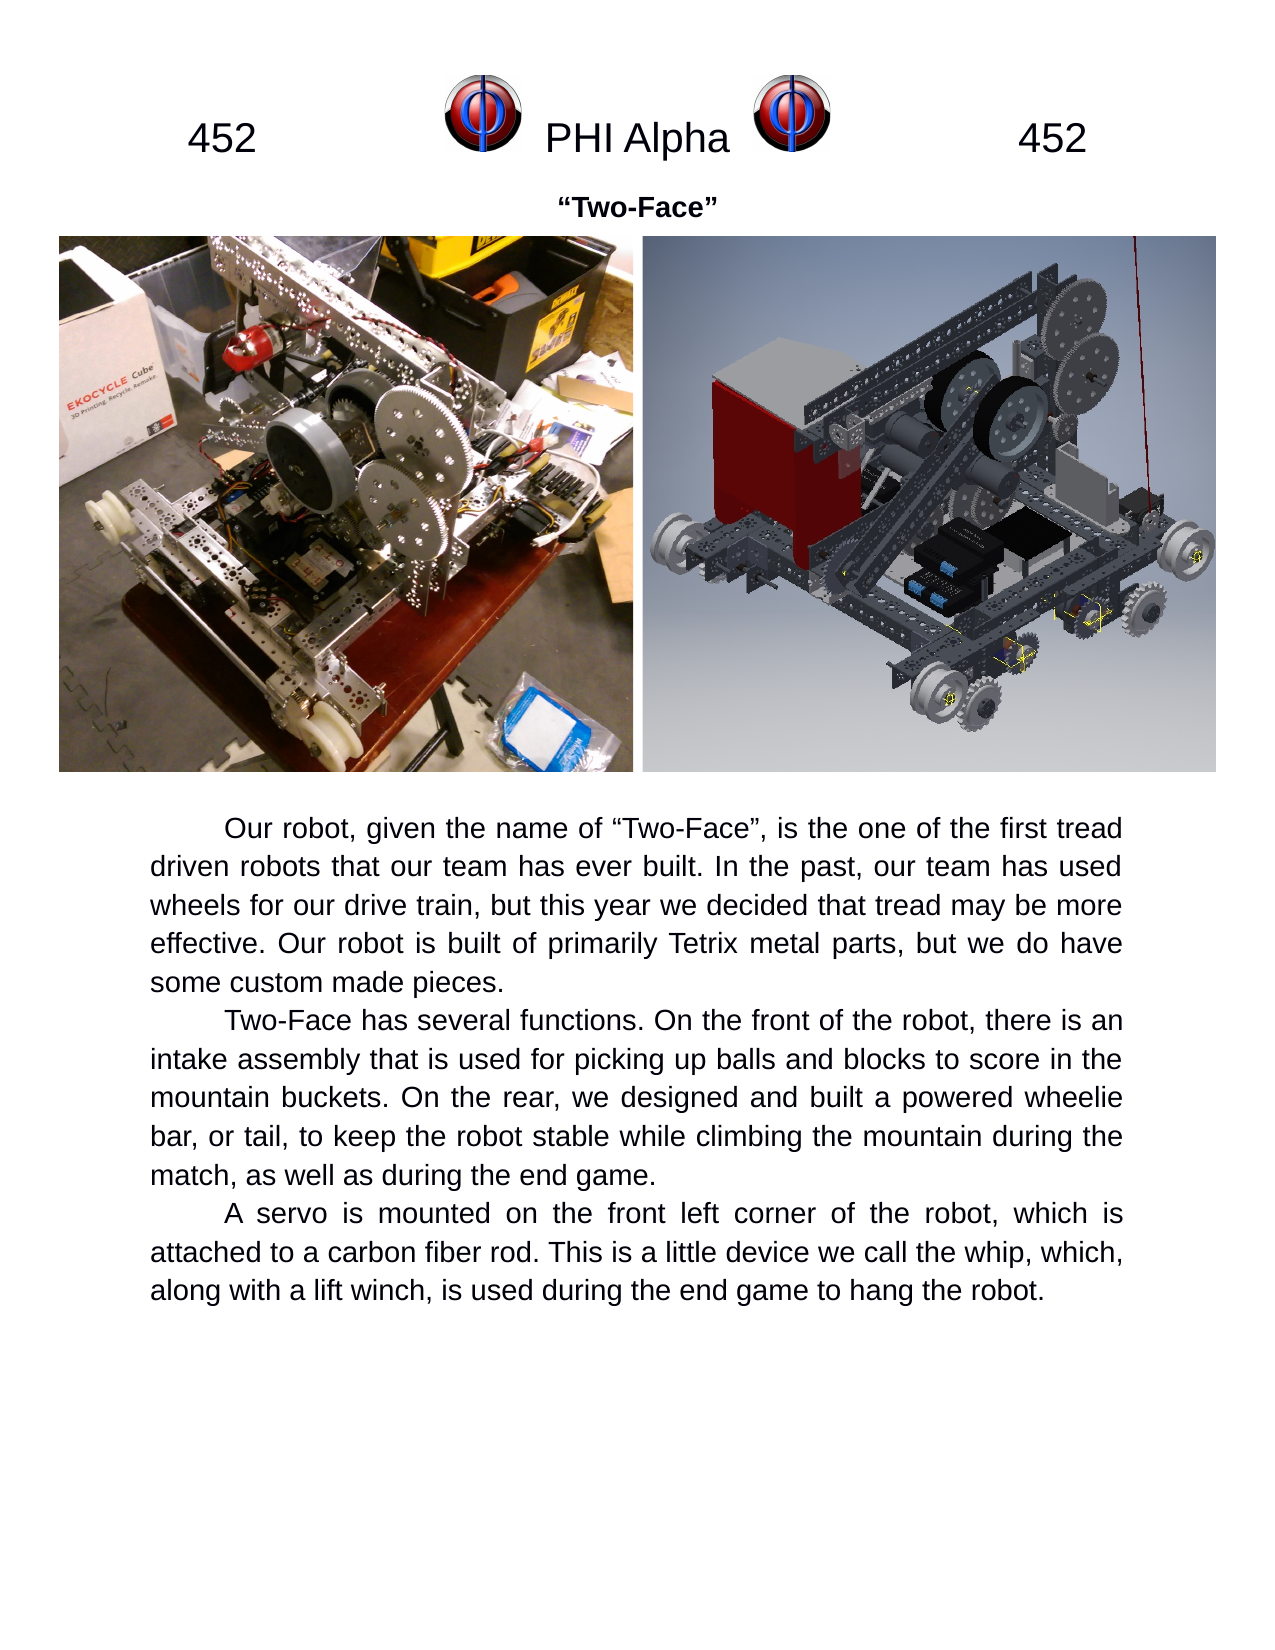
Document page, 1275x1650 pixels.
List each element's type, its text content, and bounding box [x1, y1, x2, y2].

text “Two-Face” [150, 190, 1125, 224]
picture [642, 236, 1216, 772]
picture [103, 236, 634, 772]
text Our robot, given the name of “Two-Face”, is the one of the first tread driven robots that our team has ever built. In the past, our team has used wheels for our drive train, but this year we decided that tread may be more effective. Our robot is built of primarily Tetrix metal parts, but we do have some custom made pieces. [150, 811, 1125, 998]
text A servo is mounted on the front left corner of the robot, which is attached to a carbon fiber rod. This is a little device we call the whip, which, along with a lift winch, is used during the end game to hang the robot. [150, 1196, 1125, 1307]
picture [753, 75, 831, 152]
picture [444, 75, 522, 152]
text Two-Face has several functions. On the front of the robot, there is an intake assembly that is used for picking up balls and blocks to score in the mountain buckets. On the rear, we designed and built a powered wheelie bar, or tail, to keep the robot stable while climbing the mountain during the match, as well as during the end game. [150, 1003, 1125, 1191]
